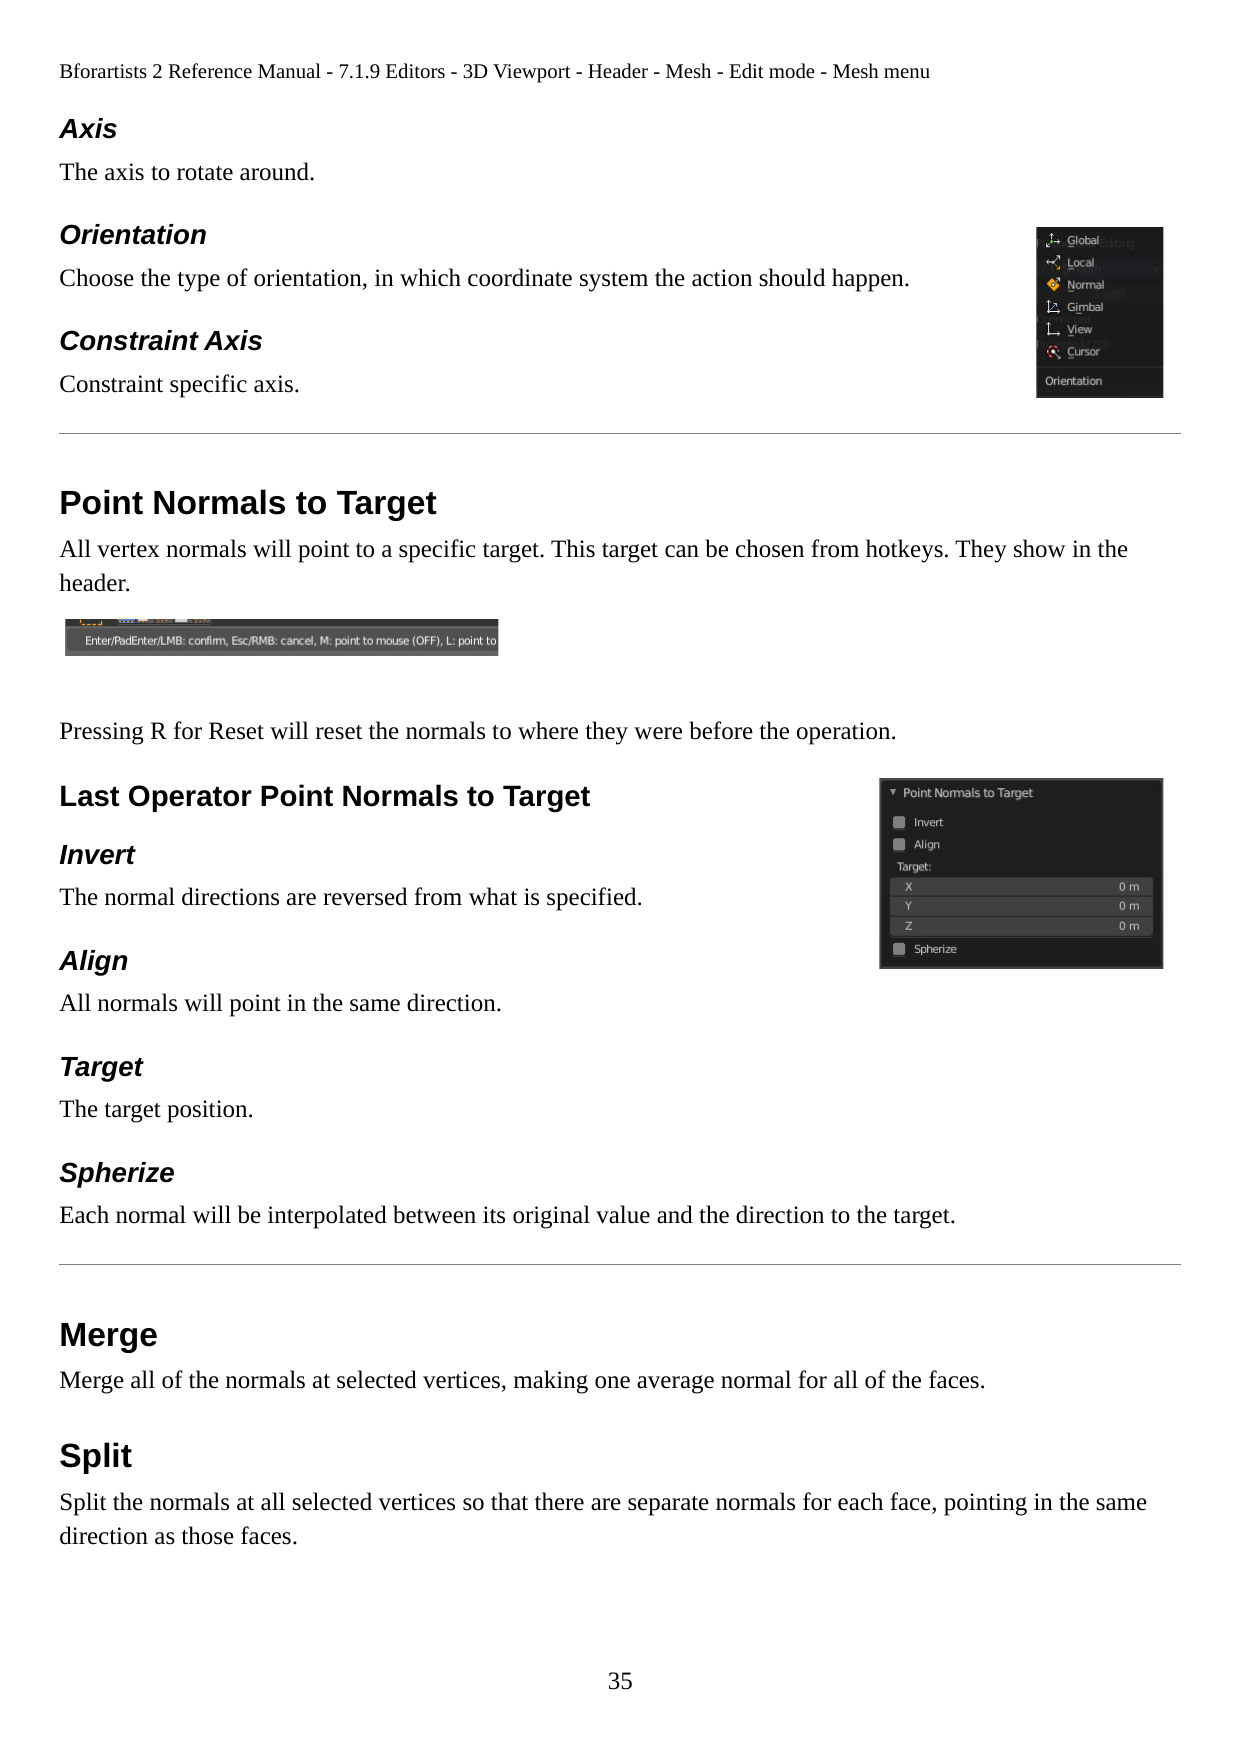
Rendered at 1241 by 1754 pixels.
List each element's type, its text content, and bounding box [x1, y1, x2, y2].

subtitle [1164, 324, 1181, 356]
text Pressing R for Reset will reset the normals to where they were before the operation. [59, 716, 1181, 744]
subtitle Invert [59, 838, 879, 870]
subtitle Point Normals to Target [59, 483, 1181, 522]
picture [1036, 227, 1164, 398]
subtitle Align [59, 944, 1181, 976]
text Constraint specific axis. [59, 369, 1036, 398]
text Each normal will be interpolated between its original value and the direction to the target. [59, 1200, 1181, 1229]
subtitle Axis [59, 113, 1181, 144]
subtitle Merge [59, 1314, 1181, 1353]
text Merge all of the normals at selected vertices, making one average normal for all of the faces. [59, 1366, 1181, 1394]
text All normals will point in the same direction. [59, 988, 1181, 1017]
subtitle Orientation [59, 218, 1181, 250]
text The normal directions are reversed from what is specified. [59, 882, 879, 911]
subtitle Split [59, 1435, 1181, 1474]
text Choose the type of orientation, in which coordinate system the action should happen. [59, 263, 1036, 292]
subtitle Last Operator Point Normals to Target [59, 779, 879, 813]
text Split the normals at all selected vertices so that there are separate normals for each face, pointing in the same direction as those faces. [59, 1487, 1181, 1550]
subtitle [1164, 838, 1181, 870]
subtitle Constraint Axis [59, 324, 1036, 356]
text All vertex normals will point to a specific target. This target can be chosen from hotkeys. They show in the header. [59, 534, 1181, 597]
picture [65, 619, 499, 656]
text The target position. [59, 1094, 1181, 1123]
subtitle Spherize [59, 1156, 1181, 1188]
subtitle Target [59, 1050, 1181, 1082]
picture [879, 778, 1164, 969]
text The axis to rotate around. [59, 157, 1181, 186]
